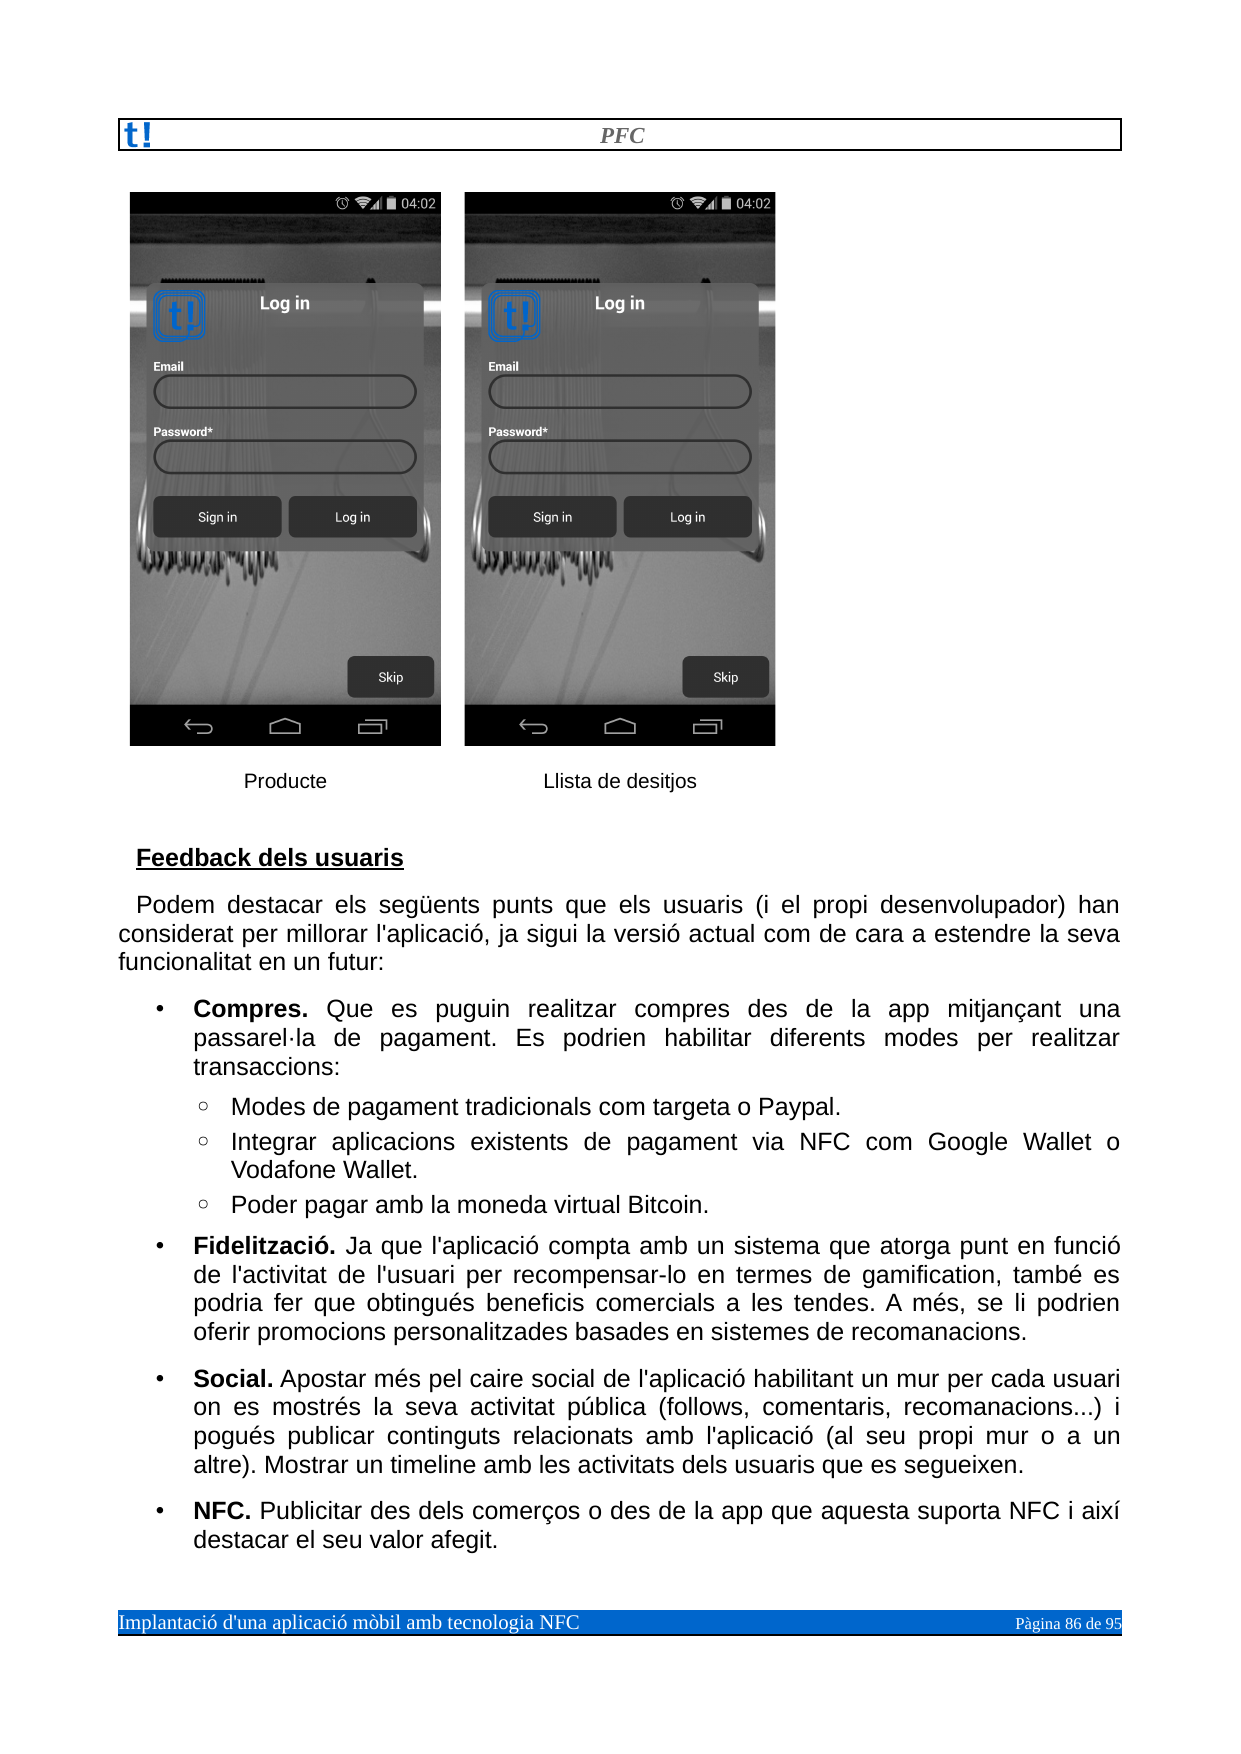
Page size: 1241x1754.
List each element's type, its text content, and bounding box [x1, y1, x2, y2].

list Fidelització. Ja que l'aplicació compta amb un sistema que atorga punt en funció de l'activitat de l'usuari per recompensar-lo en termes de gamification, també es podria fer que obtingués beneficis comercials a les tendes. A més, se li podrien oferir promocions personalitzades basades en sistemes de recomanacions. [156, 1231, 1122, 1346]
list Compres. Que es puguin realitzar compres des de la app mitjançant una passarel·la de pagament. Es podrien habilitar diferents modes per realitzar transaccions: [156, 994, 1122, 1080]
text Podem destacar els següents punts que els usuaris (i el propi desenvolupador) han considerat per millorar l'aplicació, ja sigui la versió actual com de cara a estendre la seva funcionalitat en un futur: [118, 890, 1122, 976]
list Poder pagar amb la moneda virtual Bitcoin. [193, 1190, 1122, 1219]
list Integrar aplicacions existents de pagament via NFC com Google Wallet o Vodafone Wallet. [193, 1127, 1122, 1184]
table_cell [788, 181, 1122, 805]
table_cell Llista de desitjos [453, 181, 787, 805]
list NFC. Publicitar des dels comerços o des de la app que aquesta suporta NFC i així destacar el seu valor afegit. [156, 1496, 1122, 1554]
list Modes de pagament tradicionals com targeta o Paypal. [193, 1092, 1122, 1121]
picture [464, 192, 776, 746]
picture [123, 121, 151, 148]
list Social. Apostar més pel caire social de l'aplicació habilitant un mur per cada usuari on es mostrés la seva activitat pública (follows, comentaris, recomanacions...) i pogués publicar continguts relacionats amb l'aplicació (al seu propi mur o a un altre). Mostrar un timeline amb les activitats dels usuaris que es segueixen. [156, 1363, 1122, 1479]
picture [129, 192, 441, 746]
text Feedback dels usuaris [118, 843, 1122, 872]
table_cell Producte [118, 181, 453, 805]
